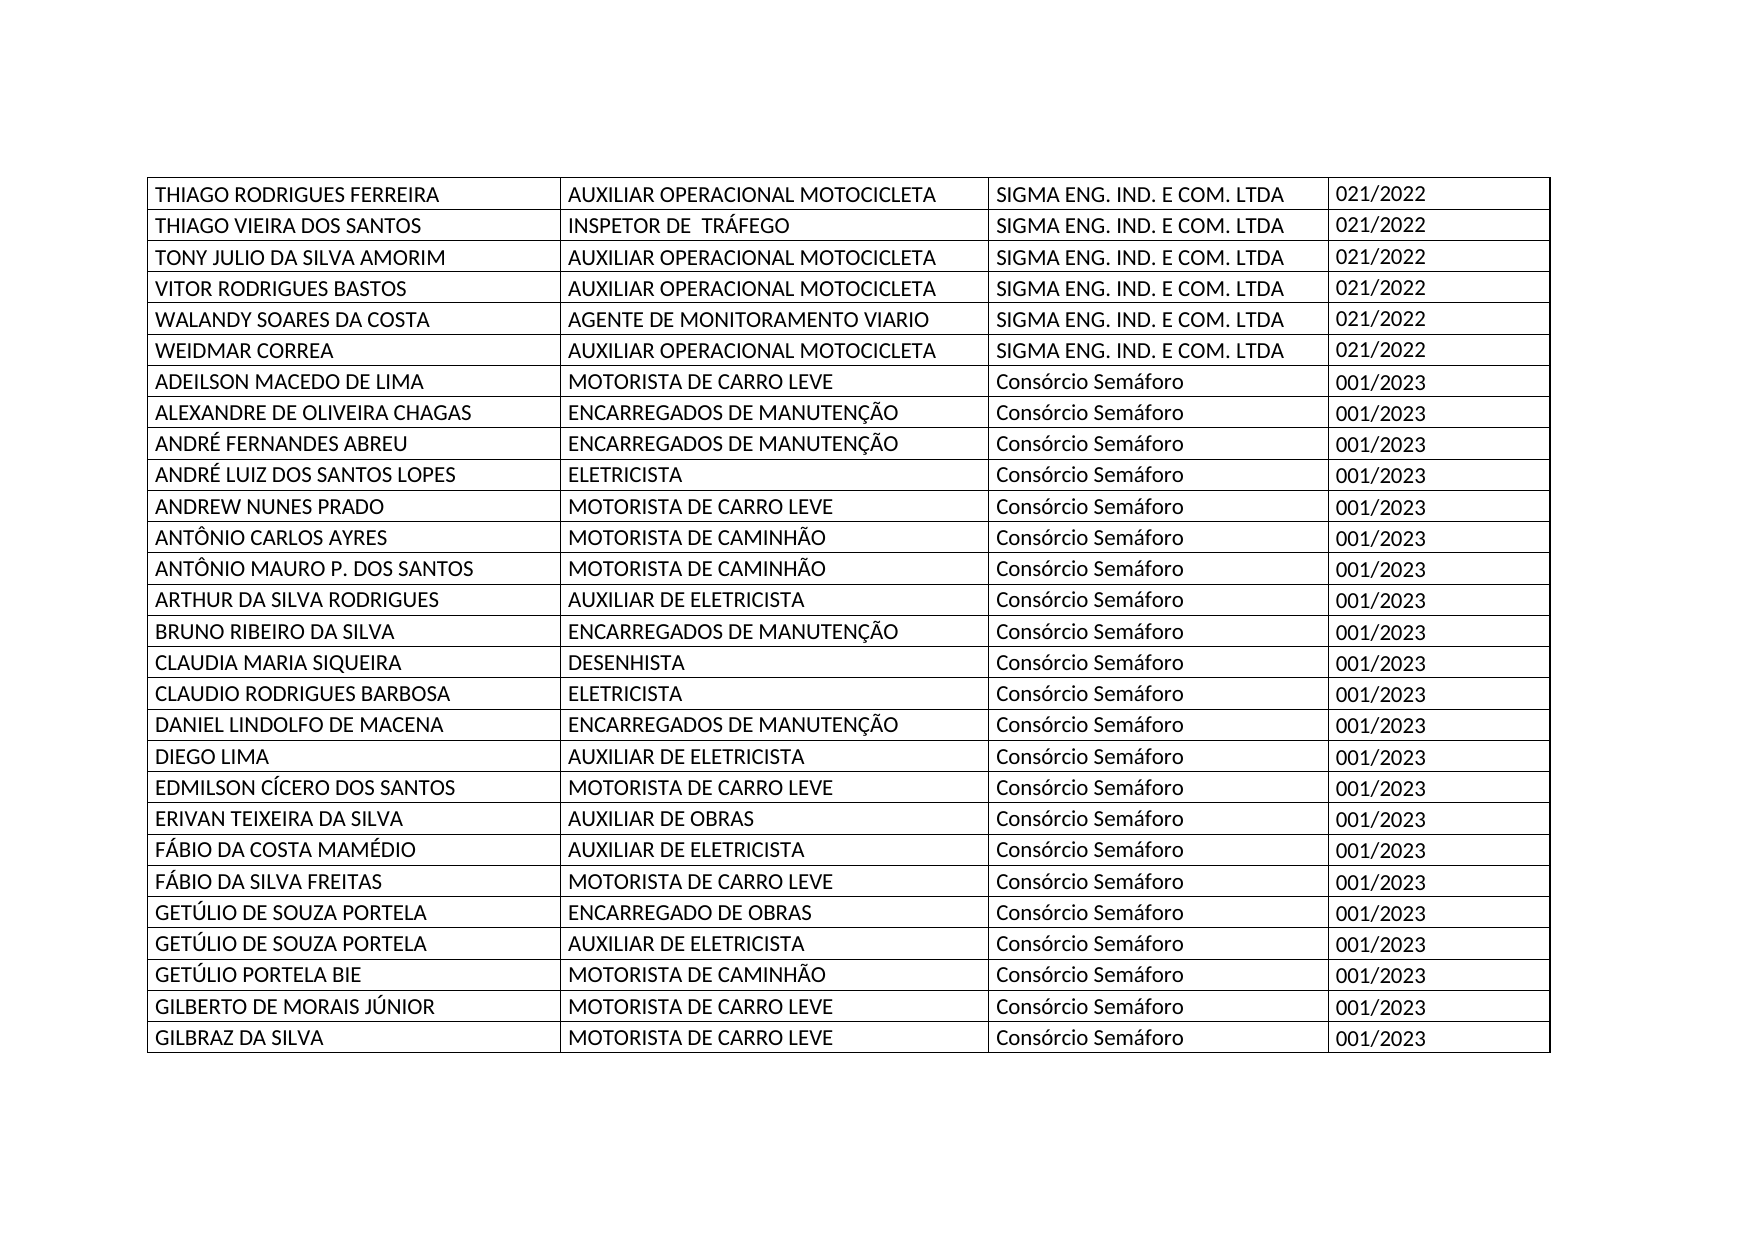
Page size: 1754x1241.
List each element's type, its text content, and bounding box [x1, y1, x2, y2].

table_cell ANTÔNIO CARLOS AYRES [148, 522, 560, 552]
table_cell Consórcio Semáforo [989, 803, 1328, 833]
table_cell 001/2023 [1329, 960, 1549, 990]
table_cell TONY JULIO DA SILVA AMORIM [148, 241, 560, 271]
table_cell 021/2022 [1329, 272, 1549, 302]
table_cell Consórcio Semáforo [989, 366, 1328, 396]
table_cell 001/2023 [1329, 710, 1549, 740]
table_cell 001/2023 [1329, 585, 1549, 615]
table_cell Consórcio Semáforo [989, 928, 1328, 958]
table_cell 001/2023 [1329, 522, 1549, 552]
table_cell GILBRAZ DA SILVA [148, 1022, 560, 1052]
table_cell GETÚLIO DE SOUZA PORTELA [148, 928, 560, 958]
table_cell Consórcio Semáforo [989, 960, 1328, 990]
table_cell ANDRÉ FERNANDES ABREU [148, 428, 560, 458]
table_cell INSPETOR DE TRÁFEGO [561, 210, 988, 240]
table_cell CLAUDIO RODRIGUES BARBOSA [148, 678, 560, 708]
table_cell ALEXANDRE DE OLIVEIRA CHAGAS [148, 397, 560, 427]
table_cell AUXILIAR OPERACIONAL MOTOCICLETA [561, 241, 988, 271]
table_cell ELETRICISTA [561, 460, 988, 490]
table_cell MOTORISTA DE CARRO LEVE [561, 491, 988, 521]
table_cell 001/2023 [1329, 678, 1549, 708]
table_cell DESENHISTA [561, 647, 988, 677]
table_cell ERIVAN TEIXEIRA DA SILVA [148, 803, 560, 833]
table_cell CLAUDIA MARIA SIQUEIRA [148, 647, 560, 677]
table_cell 021/2022 [1329, 178, 1549, 208]
table_cell MOTORISTA DE CAMINHÃO [561, 553, 988, 583]
table_cell AUXILIAR DE OBRAS [561, 803, 988, 833]
table_cell Consórcio Semáforo [989, 522, 1328, 552]
table_cell WALANDY SOARES DA COSTA [148, 303, 560, 333]
table_cell MOTORISTA DE CARRO LEVE [561, 866, 988, 896]
table_cell SIGMA ENG. IND. E COM. LTDA [989, 241, 1328, 271]
table_cell THIAGO RODRIGUES FERREIRA [148, 178, 560, 208]
table_cell GETÚLIO PORTELA BIE [148, 960, 560, 990]
table_cell ANDREW NUNES PRADO [148, 491, 560, 521]
table_cell ENCARREGADOS DE MANUTENÇÃO [561, 616, 988, 646]
table_cell VITOR RODRIGUES BASTOS [148, 272, 560, 302]
table_cell 001/2023 [1329, 397, 1549, 427]
table_cell 001/2023 [1329, 772, 1549, 802]
table_cell THIAGO VIEIRA DOS SANTOS [148, 210, 560, 240]
table_cell AUXILIAR OPERACIONAL MOTOCICLETA [561, 272, 988, 302]
table_cell 021/2022 [1329, 303, 1549, 333]
table_cell GETÚLIO DE SOUZA PORTELA [148, 897, 560, 927]
table_cell 001/2023 [1329, 1022, 1549, 1052]
table_cell ANTÔNIO MAURO P. DOS SANTOS [148, 553, 560, 583]
table_cell 021/2022 [1329, 241, 1549, 271]
table_cell AUXILIAR DE ELETRICISTA [561, 741, 988, 771]
table_cell Consórcio Semáforo [989, 553, 1328, 583]
table_cell ENCARREGADO DE OBRAS [561, 897, 988, 927]
table_cell Consórcio Semáforo [989, 460, 1328, 490]
table_cell SIGMA ENG. IND. E COM. LTDA [989, 272, 1328, 302]
table_cell AUXILIAR DE ELETRICISTA [561, 835, 988, 865]
table_cell Consórcio Semáforo [989, 397, 1328, 427]
table_cell ENCARREGADOS DE MANUTENÇÃO [561, 428, 988, 458]
table_cell 001/2023 [1329, 647, 1549, 677]
table_cell 001/2023 [1329, 928, 1549, 958]
table_cell MOTORISTA DE CAMINHÃO [561, 960, 988, 990]
table_cell SIGMA ENG. IND. E COM. LTDA [989, 303, 1328, 333]
table_cell AUXILIAR OPERACIONAL MOTOCICLETA [561, 335, 988, 365]
table_cell 001/2023 [1329, 835, 1549, 865]
table_cell 021/2022 [1329, 335, 1549, 365]
table_cell FÁBIO DA SILVA FREITAS [148, 866, 560, 896]
table_cell ENCARREGADOS DE MANUTENÇÃO [561, 397, 988, 427]
table_cell Consórcio Semáforo [989, 491, 1328, 521]
table_cell AUXILIAR DE ELETRICISTA [561, 585, 988, 615]
table_cell Consórcio Semáforo [989, 1022, 1328, 1052]
table_cell GILBERTO DE MORAIS JÚNIOR [148, 991, 560, 1021]
table_cell Consórcio Semáforo [989, 647, 1328, 677]
table_cell 001/2023 [1329, 553, 1549, 583]
table_cell Consórcio Semáforo [989, 616, 1328, 646]
table_cell MOTORISTA DE CAMINHÃO [561, 522, 988, 552]
table_cell 001/2023 [1329, 491, 1549, 521]
table_cell Consórcio Semáforo [989, 741, 1328, 771]
table_cell AUXILIAR DE ELETRICISTA [561, 928, 988, 958]
table_cell Consórcio Semáforo [989, 772, 1328, 802]
table_cell 021/2022 [1329, 210, 1549, 240]
table_cell DIEGO LIMA [148, 741, 560, 771]
table_cell ADEILSON MACEDO DE LIMA [148, 366, 560, 396]
table_cell WEIDMAR CORREA [148, 335, 560, 365]
table_cell Consórcio Semáforo [989, 428, 1328, 458]
table_cell ARTHUR DA SILVA RODRIGUES [148, 585, 560, 615]
table_cell Consórcio Semáforo [989, 991, 1328, 1021]
table_cell ENCARREGADOS DE MANUTENÇÃO [561, 710, 988, 740]
table_cell ELETRICISTA [561, 678, 988, 708]
table_cell Consórcio Semáforo [989, 866, 1328, 896]
table_cell Consórcio Semáforo [989, 585, 1328, 615]
table_cell 001/2023 [1329, 897, 1549, 927]
table_cell 001/2023 [1329, 741, 1549, 771]
table_cell Consórcio Semáforo [989, 897, 1328, 927]
table_cell 001/2023 [1329, 428, 1549, 458]
table_cell FÁBIO DA COSTA MAMÉDIO [148, 835, 560, 865]
table_cell 001/2023 [1329, 991, 1549, 1021]
table_cell AUXILIAR OPERACIONAL MOTOCICLETA [561, 178, 988, 208]
table_cell 001/2023 [1329, 616, 1549, 646]
table_cell ANDRÉ LUIZ DOS SANTOS LOPES [148, 460, 560, 490]
table_cell SIGMA ENG. IND. E COM. LTDA [989, 178, 1328, 208]
table_cell MOTORISTA DE CARRO LEVE [561, 772, 988, 802]
table_cell 001/2023 [1329, 460, 1549, 490]
table_cell MOTORISTA DE CARRO LEVE [561, 1022, 988, 1052]
table_cell DANIEL LINDOLFO DE MACENA [148, 710, 560, 740]
table_cell Consórcio Semáforo [989, 678, 1328, 708]
table_cell 001/2023 [1329, 866, 1549, 896]
table_cell BRUNO RIBEIRO DA SILVA [148, 616, 560, 646]
table_cell 001/2023 [1329, 803, 1549, 833]
table_cell EDMILSON CÍCERO DOS SANTOS [148, 772, 560, 802]
table_cell 001/2023 [1329, 366, 1549, 396]
table_cell MOTORISTA DE CARRO LEVE [561, 366, 988, 396]
table_cell SIGMA ENG. IND. E COM. LTDA [989, 210, 1328, 240]
table_cell SIGMA ENG. IND. E COM. LTDA [989, 335, 1328, 365]
table_cell Consórcio Semáforo [989, 835, 1328, 865]
table_cell AGENTE DE MONITORAMENTO VIARIO [561, 303, 988, 333]
table_cell Consórcio Semáforo [989, 710, 1328, 740]
table_cell MOTORISTA DE CARRO LEVE [561, 991, 988, 1021]
